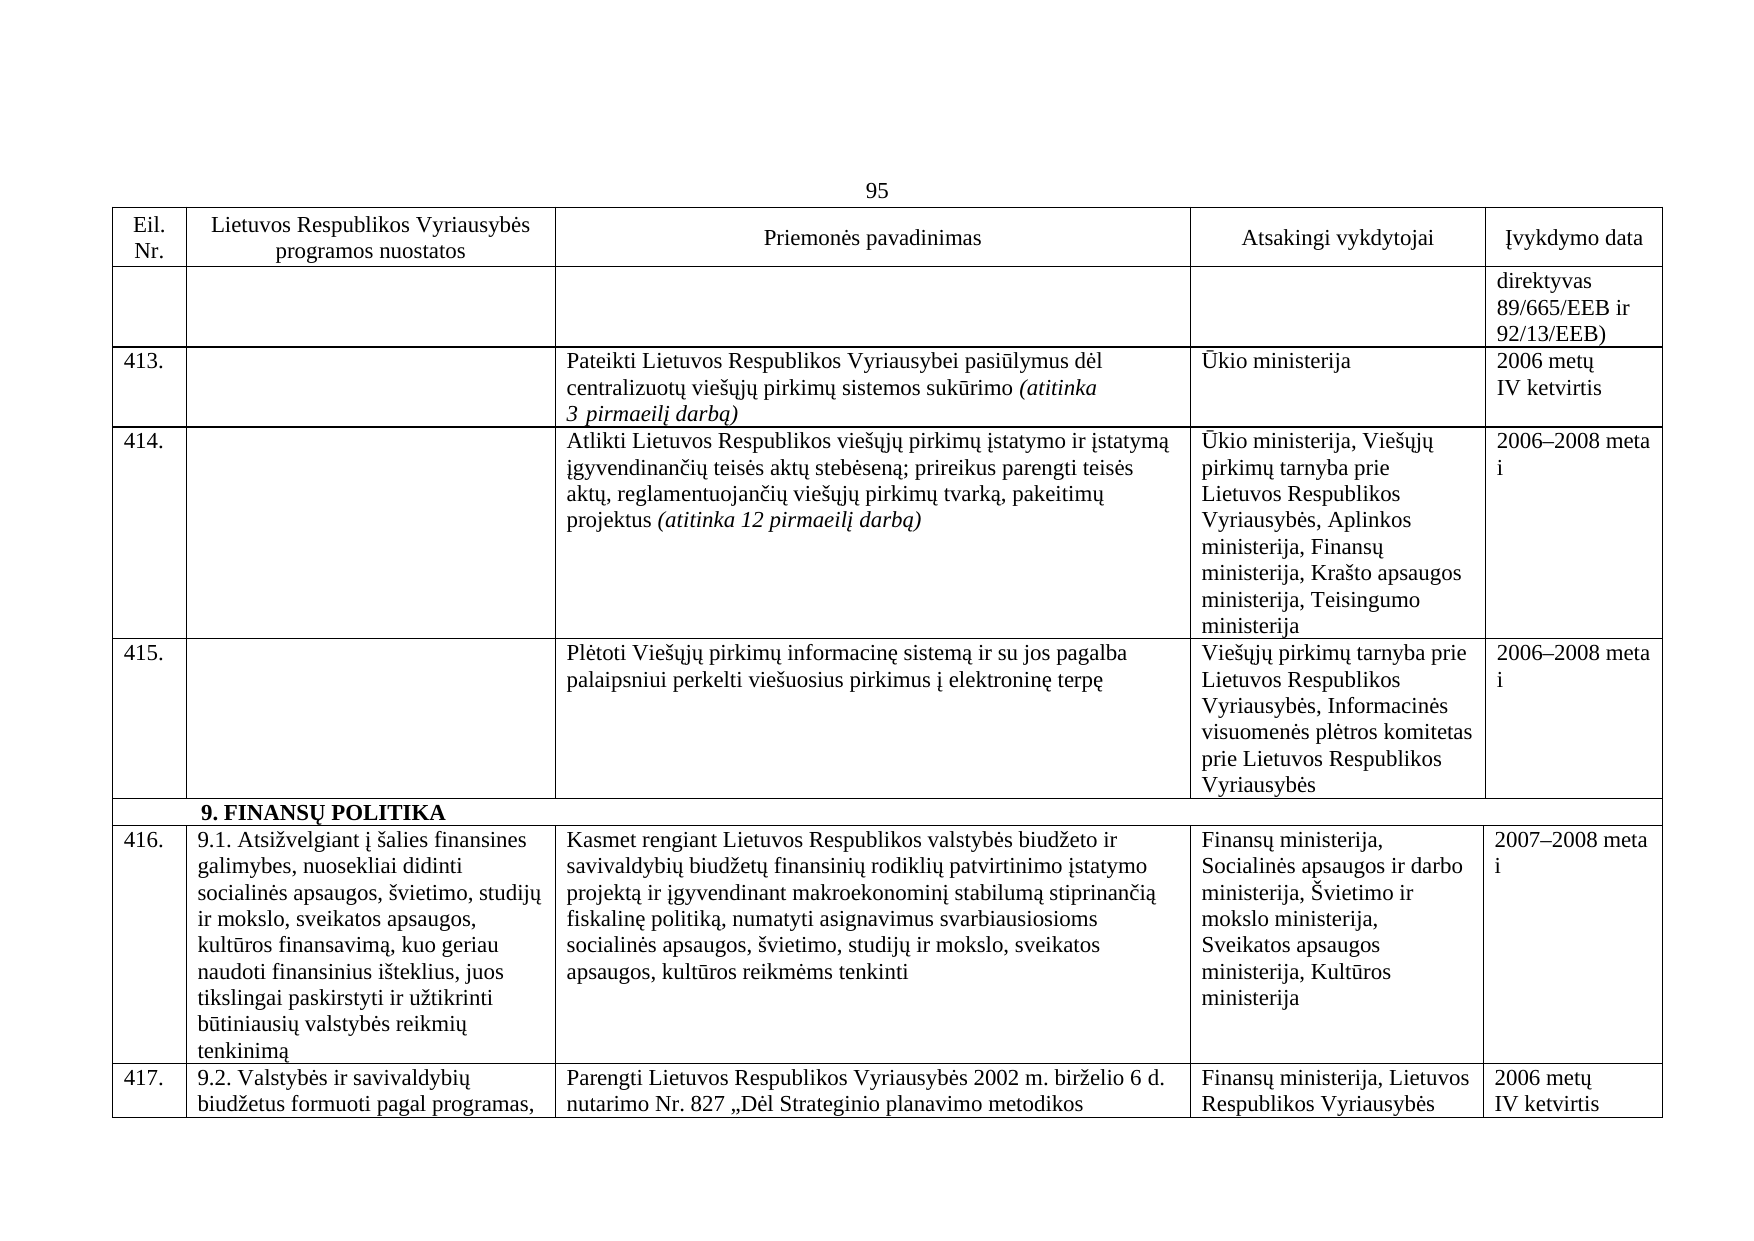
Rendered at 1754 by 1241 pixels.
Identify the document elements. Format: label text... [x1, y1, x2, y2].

table_cell 9. FINANSŲ POLITIKA [113, 799, 1662, 825]
table_cell Finansų ministerija, Socialinės apsaugos ir darbo ministerija, Švietimo ir mokslo ministerija, Sveikatos apsaugos ministerija, Kultūros ministerija [1191, 826, 1483, 1063]
table_header Atsakingi vykdytojai [1191, 208, 1485, 266]
table_cell 9.2. Valstybės ir savivaldybių biudžetus formuoti pagal programas, [187, 1064, 555, 1117]
table_cell [187, 639, 555, 797]
table_cell 2006 metų IV ketvirtis [1486, 348, 1662, 426]
table_header Lietuvos Respublikos Vyriausybės programos nuostatos [187, 208, 555, 266]
table_cell 2007–2008 metai [1484, 826, 1662, 1063]
table_header Įvykdymo data [1486, 208, 1662, 266]
table_cell [113, 267, 186, 346]
table_cell [1191, 267, 1485, 346]
table_cell Ūkio ministerija, Viešųjų pirkimų tarnyba prie Lietuvos Respublikos Vyriausybės, Aplinkos ministerija, Finansų ministerija, Krašto apsaugos ministerija, Teisingumo ministerija [1191, 428, 1485, 638]
table_cell 416. [113, 826, 186, 1063]
table_cell 2006–2008 metai [1486, 639, 1662, 797]
table_header Priemonės pavadinimas [556, 208, 1190, 266]
table_cell 9.1. Atsižvelgiant į šalies finansines galimybes, nuosekliai didinti socialinės apsaugos, švietimo, studijų ir mokslo, sveikatos apsaugos, kultūros finansavimą, kuo geriau naudoti finansinius išteklius, juos tikslingai paskirstyti ir užtikrinti būtiniausių valstybės reikmių tenkinimą [187, 826, 555, 1063]
table_cell [187, 428, 555, 638]
table_header Eil. Nr. [113, 208, 186, 266]
table_cell Viešųjų pirkimų tarnyba prie Lietuvos Respublikos Vyriausybės, Informacinės visuomenės plėtros komitetas prie Lietuvos Respublikos Vyriausybės [1191, 639, 1485, 797]
table_cell [187, 267, 555, 346]
table_cell direktyvas 89/665/EEB ir 92/13/EEB) [1486, 267, 1662, 346]
table_cell Plėtoti Viešųjų pirkimų informacinę sistemą ir su jos pagalba palaipsniui perkelti viešuosius pirkimus į elektroninę terpę [556, 639, 1190, 797]
table_cell 414. [113, 428, 186, 638]
table_cell 2006–2008 metai [1486, 428, 1662, 638]
table_cell Pateikti Lietuvos Respublikos Vyriausybei pasiūlymus dėl centralizuotų viešųjų pirkimų sistemos sukūrimo (atitinka 3 pirmaeilį darbą) [556, 348, 1190, 426]
table_cell 2006 metų IV ketvirtis [1484, 1064, 1662, 1117]
table_cell Kasmet rengiant Lietuvos Respublikos valstybės biudžeto ir savivaldybių biudžetų finansinių rodiklių patvirtinimo įstatymo projektą ir įgyvendinant makroekonominį stabilumą stiprinančią fiskalinę politiką, numatyti asignavimus svarbiausiosioms socialinės apsaugos, švietimo, studijų ir mokslo, sveikatos apsaugos, kultūros reikmėms tenkinti [556, 826, 1190, 1063]
table_cell 413. [113, 348, 186, 426]
table_cell [556, 267, 1190, 346]
table_cell Atlikti Lietuvos Respublikos viešųjų pirkimų įstatymo ir įstatymą įgyvendinančių teisės aktų stebėseną; prireikus parengti teisės aktų, reglamentuojančių viešųjų pirkimų tvarką, pakeitimų projektus (atitinka 12 pirmaeilį darbą) [556, 428, 1190, 638]
table_cell Ūkio ministerija [1191, 348, 1485, 426]
table_cell Finansų ministerija, Lietuvos Respublikos Vyriausybės [1191, 1064, 1483, 1117]
table_cell Parengti Lietuvos Respublikos Vyriausybės 2002 m. birželio 6 d. nutarimo Nr. 827 „Dėl Strateginio planavimo metodikos [556, 1064, 1190, 1117]
table_cell [187, 348, 555, 426]
table_cell 417. [113, 1064, 186, 1117]
table_cell 415. [113, 639, 186, 797]
